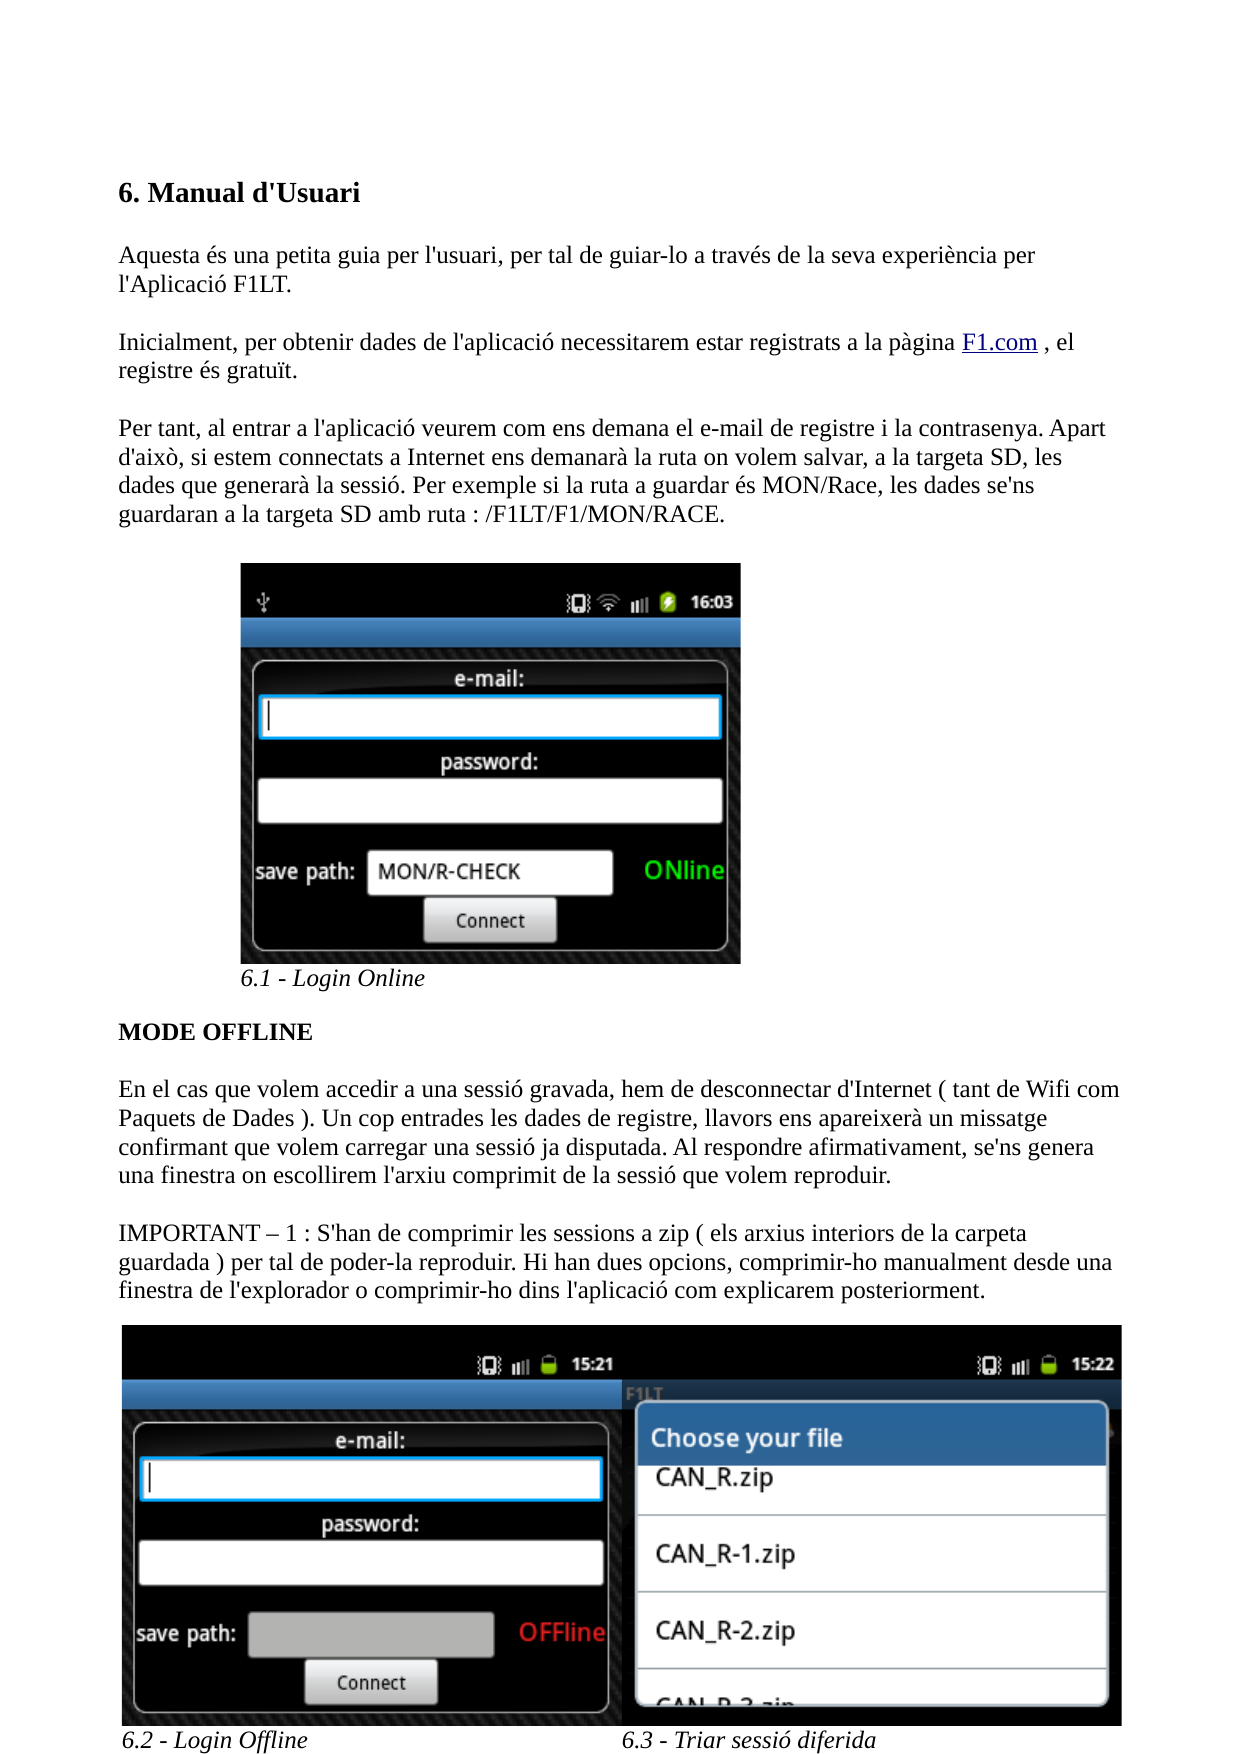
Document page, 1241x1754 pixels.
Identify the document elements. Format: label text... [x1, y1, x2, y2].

text 6.1 - Login Online [240, 964, 740, 992]
text MODE OFFLINE [118, 1017, 1122, 1045]
text En el cas que volem accedir a una sessió gravada, hem de desconnectar d'Internet ( tant de Wifi com Paquets de Dades ). Un cop entrades les dades de registre, llavors ens apareixerà un missatge confirmant que volem carregar una sessió ja disputada. Al respondre afirmativament, se'ns genera una finestra on escollirem l'arxiu comprimit de la sessió que volem reproduir. [118, 1074, 1122, 1189]
picture [240, 563, 741, 964]
text Per tant, al entrar a l'aplicació veurem com ens demana el e-mail de registre i la contrasenya. Apart d'això, si estem connectats a Internet ens demanarà la ruta on volem salvar, a la targeta SD, les dades que generarà la sessió. Per exemple si la ruta a guardar és MON/Race, les dades se'ns guardaran a la targeta SD amb ruta : /F1LT/F1/MON/RACE. [118, 413, 1122, 528]
picture [121, 1325, 1122, 1726]
text Aquesta és una petita guia per l'usuari, per tal de guiar-lo a través de la seva experiència per l'Aplicació F1LT. [118, 240, 1122, 298]
text 6.2 - Login Offline [122, 1726, 622, 1754]
text IMPORTANT – 1 : S'han de comprimir les sessions a zip ( els arxius interiors de la carpeta guardada ) per tal de poder-la reproduir. Hi han dues opcions, comprimir-ho manualment desde una finestra de l'explorador o comprimir-ho dins l'aplicació com explicarem posteriorment. [118, 1218, 1122, 1304]
text 6. Manual d'Usuari [118, 176, 1122, 209]
text 6.3 - Triar sessió diferida [622, 1726, 1122, 1754]
text Inicialment, per obtenir dades de l'aplicació necessitarem estar registrats a la pàgina F1.com , el registre és gratuït. [118, 327, 1122, 384]
